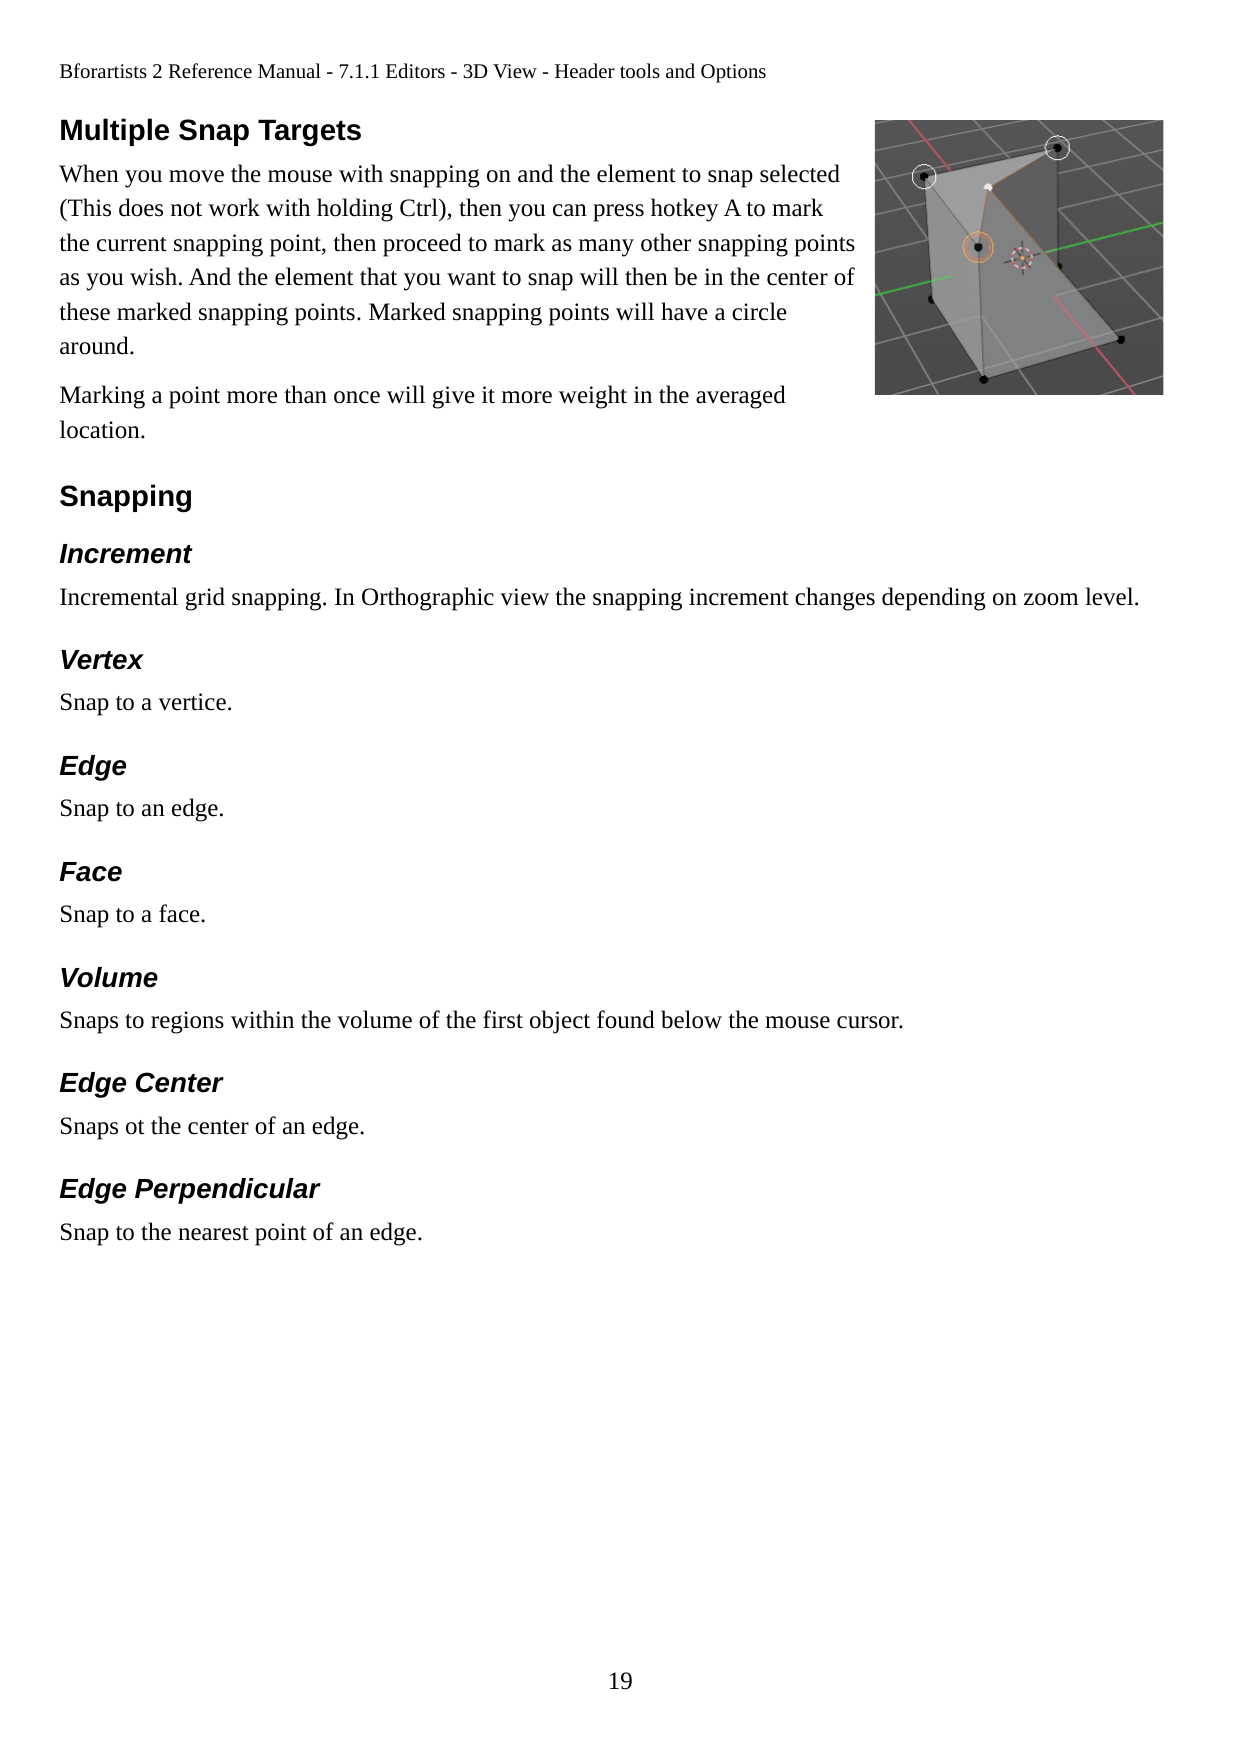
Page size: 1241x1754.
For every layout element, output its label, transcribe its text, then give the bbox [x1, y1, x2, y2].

text Snap to an edge. [59, 793, 1181, 822]
subtitle Snapping [59, 478, 1181, 512]
subtitle Edge Perpendicular [59, 1173, 1181, 1205]
text Snap to a face. [59, 899, 1181, 928]
text Marking a point more than once will give it more weight in the averaged location. [59, 380, 1181, 443]
picture [874, 120, 1164, 395]
subtitle Increment [59, 537, 1181, 569]
text Snaps ot the center of an edge. [59, 1111, 1181, 1140]
text When you move the mouse with snapping on and the element to snap selected (This does not work with holding Ctrl), then you can press hotkey A to mark the current snapping point, then proceed to mark as many other snapping points as you wish. And the element that you want to snap will then be in the center of these marked snapping points. Marked snapping points will have a circle around. [59, 159, 874, 360]
subtitle Vertex [59, 643, 1181, 675]
text Snaps to regions within the volume of the first object found below the mouse cursor. [59, 1005, 1181, 1034]
text Snap to the nearest point of an edge. [59, 1217, 1181, 1246]
subtitle Edge [59, 749, 1181, 781]
subtitle Volume [59, 961, 1181, 993]
subtitle Multiple Snap Targets [59, 113, 1181, 146]
subtitle Face [59, 855, 1181, 887]
text Snap to a vertice. [59, 687, 1181, 716]
text Incremental grid snapping. In Orthographic view the snapping increment changes depending on zoom level. [59, 582, 1181, 610]
subtitle Edge Center [59, 1067, 1181, 1099]
